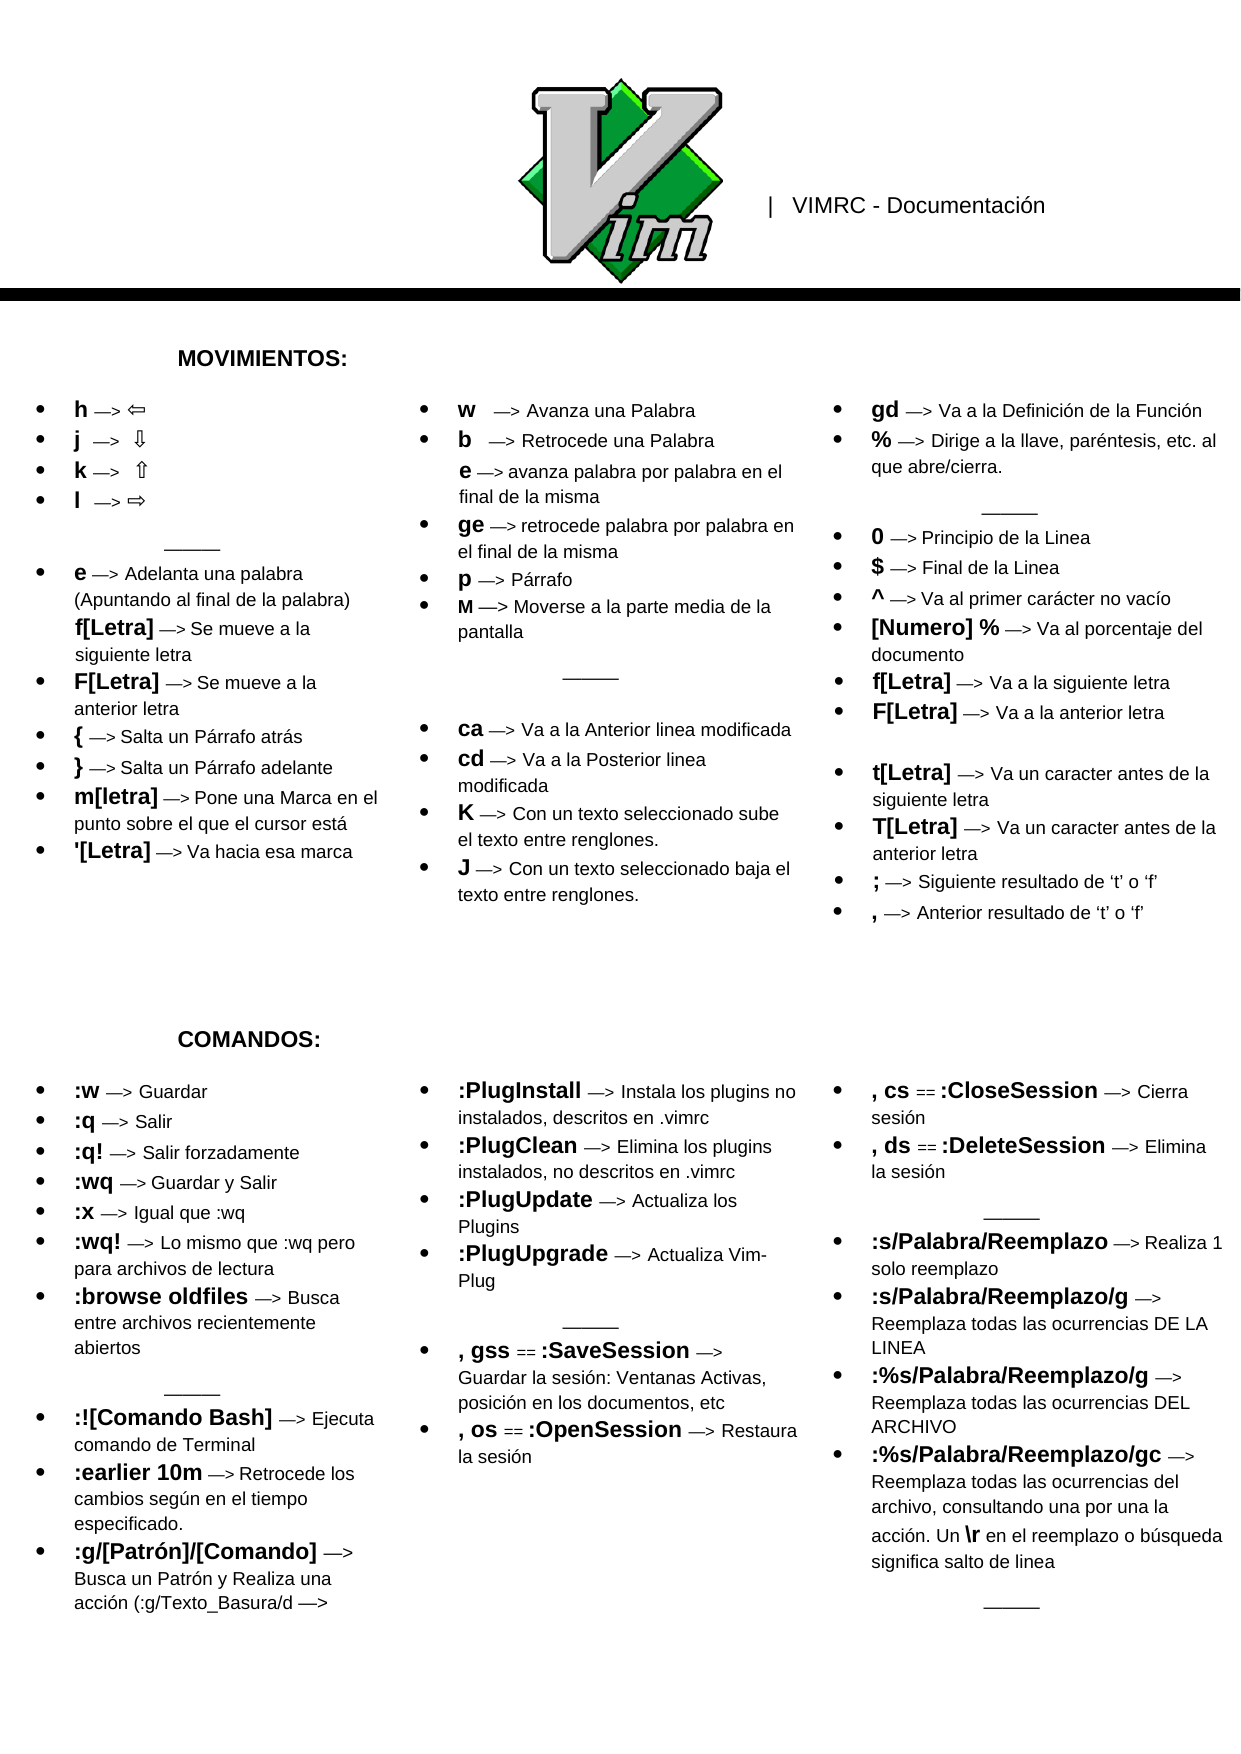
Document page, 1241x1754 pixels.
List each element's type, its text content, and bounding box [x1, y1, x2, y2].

table_header gd —> Va a la Definición de la Función % —> Dirige a la llave, paréntesis, etc. al que abre/cierra. ——— 0 —> Principio de la Linea $ —> Final de la Linea ^ —> Va al primer carácter no vacío [Numero] % —> Va al porcentaje del documento f[Letra] —> Va a la siguiente letra F[Letra] —> Va a la anterior letra t[Letra] —> Va un caracter antes de la siguiente letra T[Letra] —> Va un caracter antes de la anterior letra ; —> Siguiente resultado de ‘t’ o ‘f’ , —> Anterior resultado de ‘t’ o ‘f’ [797, 396, 1222, 975]
table_header :w —> Guardar :q —> Salir :q! —> Salir forzadamente :wq —> Guardar y Salir :x —> Igual que :wq :wq! —> Lo mismo que :wq pero para archivos de lectura :browse oldfiles —> Busca entre archivos recientemente abiertos ——— :![Comando Bash] —> Ejecuta comando de Terminal :earlier 10m —> Retrocede los cambios según en el tiempo especificado. :g/[Patrón]/[Comando] —> Busca un Patrón y Realiza una acción (:g/Texto_Basura/d —> [0, 1077, 384, 1618]
text MOVIMIENTOS: [177, 345, 1152, 371]
text COMANDOS: [177, 1026, 1152, 1052]
table_header w —> Avanza una Palabra b —> Retrocede una Palabra e —> avanza palabra por palabra en el final de la misma ge —> retrocede palabra por palabra en el final de la misma p —> Párrafo M —> Moverse a la parte media de la pantalla ——— ca —> Va a la Anterior linea modificada cd —> Va a la Posterior linea modificada K —> Con un texto seleccionado sube el texto entre renglones. J —> Con un texto seleccionado baja el texto entre renglones. [384, 396, 797, 975]
table_header h —> ⇦ j —> ⇩ k —> ⇧ l —> ⇨ ——— e —> Adelanta una palabra (Apuntando al final de la palabra) f[Letra] —> Se mueve a la siguiente letra F[Letra] —> Se mueve a la anterior letra { —> Salta un Párrafo atrás } —> Salta un Párrafo adelante m[letra] —> Pone una Marca en el punto sobre el que el cursor está '[Letra] —> Va hacia esa marca [0, 396, 384, 975]
text | VIMRC - Documentación [723, 192, 1152, 218]
table_header :PlugInstall —> Instala los plugins no instalados, descritos en .vimrc :PlugClean —> Elimina los plugins instalados, no descritos en .vimrc :PlugUpdate —> Actualiza los Plugins :PlugUpgrade —> Actualiza Vim-Plug ——— , gss == :SaveSession —> Guardar la sesión: Ventanas Activas, posición en los documentos, etc , os == :OpenSession —> Restaura la sesión [384, 1077, 797, 1618]
table_header , cs == :CloseSession —> Cierra sesión , ds == :DeleteSession —> Elimina la sesión ——— :s/Palabra/Reemplazo —> Realiza 1 solo reemplazo :s/Palabra/Reemplazo/g —> Reemplaza todas las ocurrencias DE LA LINEA :%s/Palabra/Reemplazo/g —> Reemplaza todas las ocurrencias DEL ARCHIVO :%s/Palabra/Reemplazo/gc —> Reemplaza todas las ocurrencias del archivo, consultando una por una la acción. Un \r en el reemplazo o búsqueda significa salto de linea ——— [797, 1077, 1225, 1618]
picture [517, 78, 723, 284]
